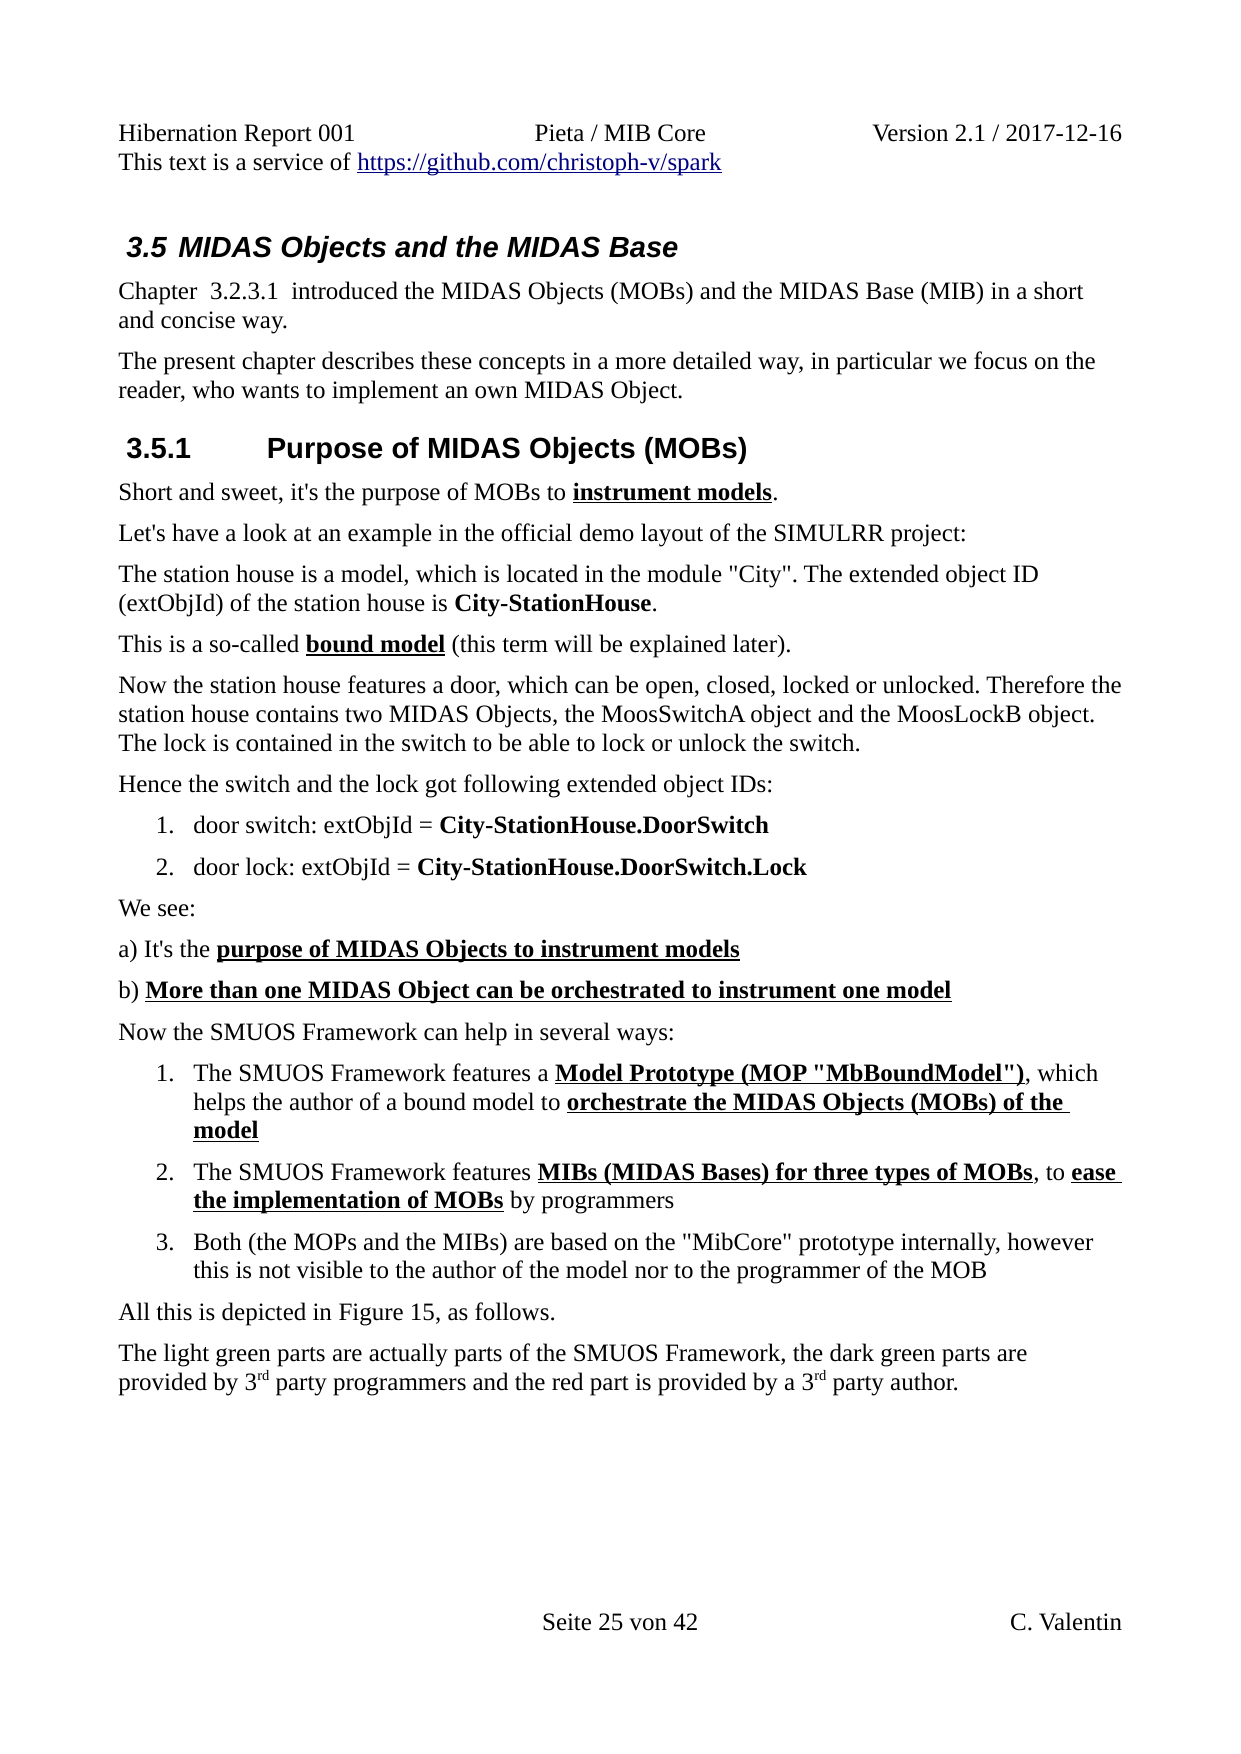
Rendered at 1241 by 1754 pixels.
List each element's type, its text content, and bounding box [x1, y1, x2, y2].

list The present chapter describes these concepts in a more detailed way, in particular we focus on the reader, who wants to implement an own MIDAS Object. [81, 346, 1122, 404]
text Short and sweet, it's the purpose of MOBs to instrument models. [118, 477, 1122, 506]
text Hence the switch and the lock got following extended object IDs: [118, 769, 1122, 798]
list The SMUOS Framework features a Model Prototype (MOP "MbBoundModel"), which helps the author of a bound model to orchestrate the MIDAS Objects (MOBs) of the model [156, 1058, 1122, 1144]
subtitle MIDAS Objects and the MIDAS Base [118, 230, 1122, 264]
text The station house is a model, which is located in the module "City". The extended object ID (extObjId) of the station house is City-StationHouse. [118, 559, 1122, 617]
text All this is depicted in Figure 15, as follows. [118, 1297, 1122, 1326]
list Both (the MOPs and the MIBs) are based on the "MibCore" prototype internally, however this is not visible to the author of the model nor to the programmer of the MOB [156, 1227, 1122, 1284]
subtitle Purpose of MIDAS Objects (MOBs) [118, 431, 1122, 464]
text Now the SMUOS Framework can help in several ways: [118, 1017, 1122, 1046]
text We see: [118, 893, 1122, 922]
list door lock: extObjId = City-StationHouse.DoorSwitch.Lock [156, 852, 1122, 881]
text The light green parts are actually parts of the SMUOS Framework, the dark green parts are provided by 3rd party programmers and the red part is provided by a 3rd party author. [118, 1338, 1122, 1396]
text Now the station house features a door, which can be open, closed, locked or unlocked. Therefore the station house contains two MIDAS Objects, the MoosSwitchA object and the MoosLockB object. The lock is contained in the switch to be able to lock or unlock the switch. [118, 671, 1122, 757]
text This is a so-called bound model (this term will be explained later). [118, 629, 1122, 658]
text b) More than one MIDAS Object can be orchestrated to instrument one model [118, 976, 1122, 1004]
list The SMUOS Framework features MIBs (MIDAS Bases) for three types of MOBs, to ease the implementation of MOBs by programmers [156, 1157, 1122, 1214]
text a) It's the purpose of MIDAS Objects to instrument models [118, 934, 1122, 963]
text Let's have a look at an example in the official demo layout of the SIMULRR project: [118, 518, 1122, 547]
list Chapter 3.2.3.1 introduced the MIDAS Objects (MOBs) and the MIDAS Base (MIB) in a short and concise way. [81, 276, 1122, 334]
list door switch: extObjId = City-StationHouse.DoorSwitch [156, 811, 1122, 839]
